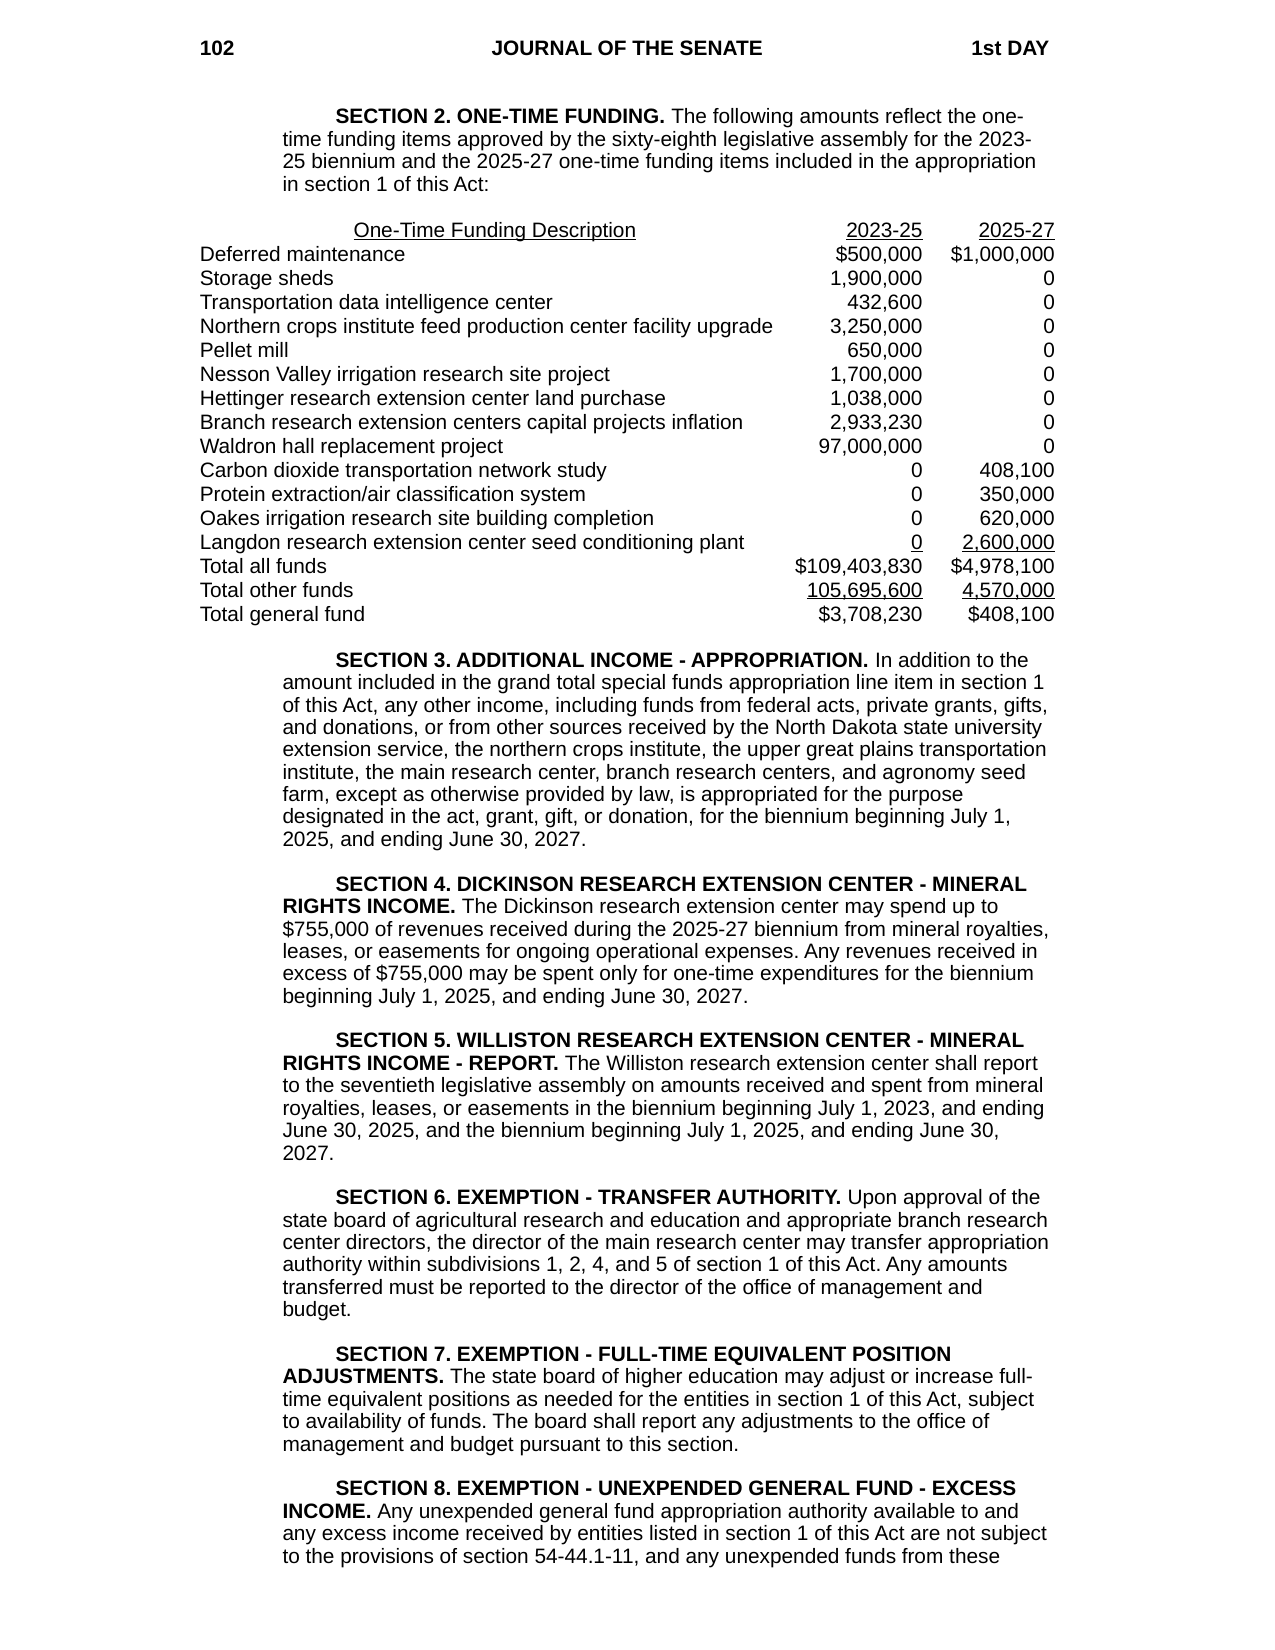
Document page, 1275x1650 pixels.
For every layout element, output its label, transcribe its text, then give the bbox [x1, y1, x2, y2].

table_cell Oakes irrigation research site building completion [200, 506, 790, 529]
table_cell Storage sheds [200, 266, 790, 290]
table_header 2025-27 [922, 218, 1054, 242]
table_cell $500,000 [790, 242, 922, 266]
table_cell Deferred maintenance [200, 242, 790, 266]
text SECTION 4. DICKINSON RESEARCH EXTENSION CENTER - MINERAL RIGHTS INCOME. The Dickinson research extension center may spend up to $755,000 of revenues received during the 2025-27 biennium from mineral royalties, leases, or easements for ongoing operational expenses. Any revenues received in excess of $755,000 may be spent only for one-time expenditures for the biennium beginning July 1, 2025, and ending June 30, 2027. [282, 873, 1054, 1008]
table_cell 0 [790, 506, 922, 529]
table_cell Total other funds [200, 578, 790, 601]
table_cell Waldron hall replacement project [200, 434, 790, 458]
text SECTION 6. EXEMPTION - TRANSFER AUTHORITY. Upon approval of the state board of agricultural research and education and appropriate branch research center directors, the director of the main research center may transfer appropriation authority within subdivisions 1, 2, 4, and 5 of section 1 of this Act. Any amounts transferred must be reported to the director of the office of management and budget. [282, 1187, 1054, 1321]
text SECTION 7. EXEMPTION - FULL-TIME EQUIVALENT POSITION ADJUSTMENTS. The state board of higher education may adjust or increase full-time equivalent positions as needed for the entities in section 1 of this Act, subject to availability of funds. The board shall report any adjustments to the office of management and budget pursuant to this section. [282, 1343, 1054, 1456]
table_cell 1,700,000 [790, 362, 922, 386]
table_cell Pellet mill [200, 338, 790, 362]
table_cell 97,000,000 [790, 434, 922, 458]
subtitle Page 102 [9, 9, 109, 33]
text SECTION 8. EXEMPTION - UNEXPENDED GENERAL FUND - EXCESS INCOME. Any unexpended general fund appropriation authority available to and any excess income received by entities listed in section 1 of this Act are not subject to the provisions of section 54-44.1-11, and any unexpended funds from these [282, 1478, 1054, 1567]
table_cell Langdon research extension center seed conditioning plant [200, 530, 790, 553]
table_cell 0 [922, 386, 1054, 410]
table_cell Protein extraction/air classification system [200, 482, 790, 506]
table_header 2023-25 [790, 218, 922, 242]
table_cell 2,933,230 [790, 410, 922, 434]
text SECTION 3. ADDITIONAL INCOME - APPROPRIATION. In addition to the amount included in the grand total special funds appropriation line item in section 1 of this Act, any other income, including funds from federal acts, private grants, gifts, and donations, or from other sources received by the North Dakota state university extension service, the northern crops institute, the upper great plains transportation institute, the main research center, branch research centers, and agronomy seed farm, except as otherwise provided by law, is appropriated for the purpose designated in the act, grant, gift, or donation, for the biennium beginning July 1, 2025, and ending June 30, 2027. [282, 649, 1054, 851]
table_cell $3,708,230 [790, 601, 922, 625]
text SECTION 2. ONE-TIME FUNDING. The following amounts reflect the one-time funding items approved by the sixty-eighth legislative assembly for the 2023-25 biennium and the 2025-27 one-time funding items included in the appropriation in section 1 of this Act: [282, 106, 1054, 196]
table_cell Total general fund [200, 601, 790, 625]
table_cell 0 [922, 266, 1054, 290]
table_cell 650,000 [790, 338, 922, 362]
table_cell 0 [922, 410, 1054, 434]
table_cell 0 [922, 314, 1054, 338]
table_cell 0 [790, 458, 922, 482]
table_cell 1,900,000 [790, 266, 922, 290]
table_cell 0 [922, 434, 1054, 458]
table_cell Northern crops institute feed production center facility upgrade [200, 314, 790, 338]
table_cell 0 [922, 290, 1054, 314]
table_cell 0 [790, 482, 922, 506]
table_cell 432,600 [790, 290, 922, 314]
table_cell Carbon dioxide transportation network study [200, 458, 790, 482]
table_cell 3,250,000 [790, 314, 922, 338]
table_cell Hettinger research extension center land purchase [200, 386, 790, 410]
table_cell Transportation data intelligence center [200, 290, 790, 314]
table_cell 408,100 [922, 458, 1054, 482]
table_cell 0 [922, 362, 1054, 386]
table_header One-Time Funding Description [200, 218, 790, 242]
table_cell 1,038,000 [790, 386, 922, 410]
table_cell 2,600,000 [922, 530, 1054, 553]
table_cell 0 [790, 530, 922, 553]
table_cell Branch research extension centers capital projects inflation [200, 410, 790, 434]
table_cell 620,000 [922, 506, 1054, 529]
table_cell 4,570,000 [922, 578, 1054, 601]
table_cell 0 [922, 338, 1054, 362]
text SECTION 5. WILLISTON RESEARCH EXTENSION CENTER - MINERAL RIGHTS INCOME - REPORT. The Williston research extension center shall report to the seventieth legislative assembly on amounts received and spent from mineral royalties, leases, or easements in the biennium beginning July 1, 2023, and ending June 30, 2025, and the biennium beginning July 1, 2025, and ending June 30, 2027. [282, 1030, 1054, 1164]
table_cell 105,695,600 [790, 578, 922, 601]
table_cell $4,978,100 [922, 554, 1054, 577]
table_cell $408,100 [922, 601, 1054, 625]
table_cell Nesson Valley irrigation research site project [200, 362, 790, 386]
table_cell 350,000 [922, 482, 1054, 506]
table_cell $1,000,000 [922, 242, 1054, 266]
table_cell Total all funds [200, 554, 790, 577]
table_cell $109,403,830 [790, 554, 922, 577]
